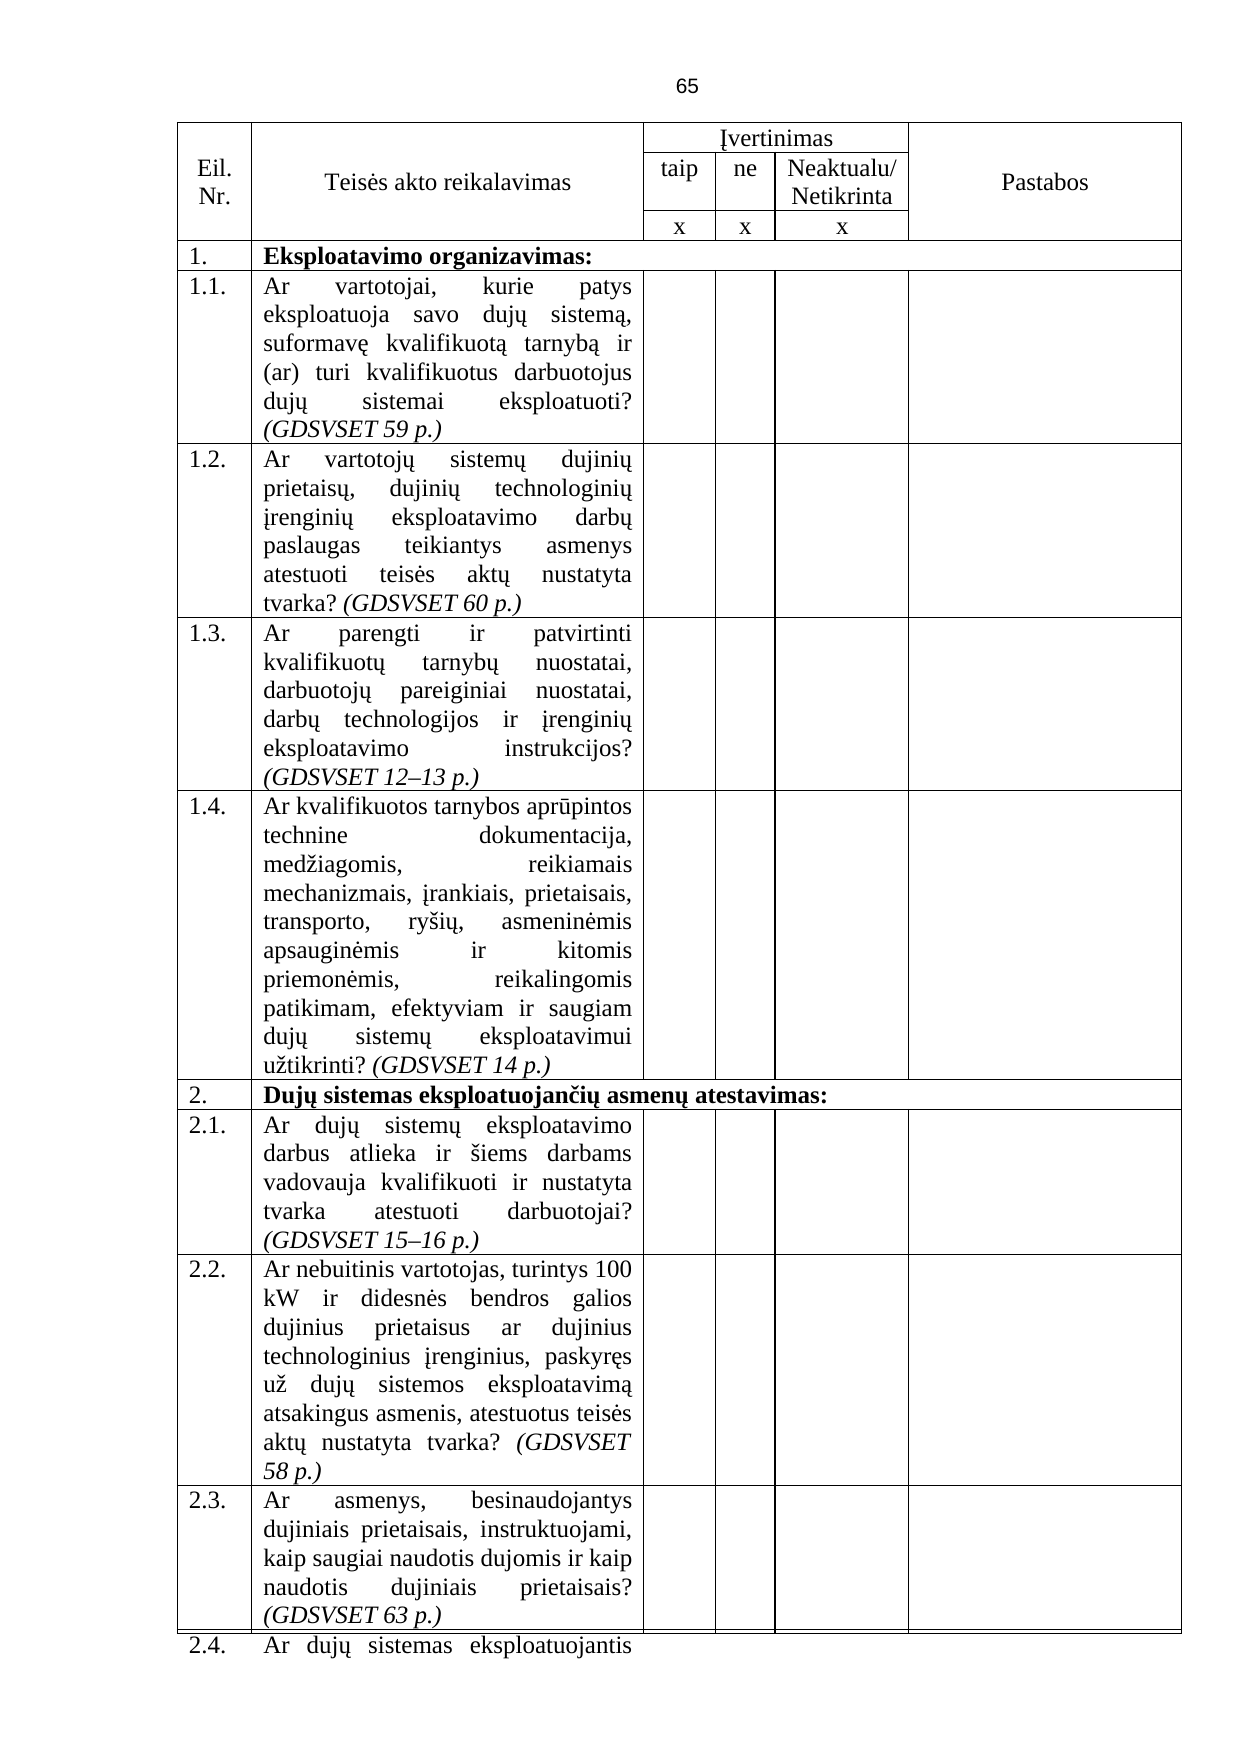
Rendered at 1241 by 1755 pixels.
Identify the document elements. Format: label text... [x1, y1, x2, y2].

table_cell [716, 1255, 774, 1484]
table_cell Ar nebuitinis vartotojas, turintys 100 kW ir didesnės bendros galios dujinius prietaisus ar dujinius technologinius įrenginius, paskyręs už dujų sistemos eksploatavimą atsakingus asmenis, atestuotus teisės aktų nustatyta tvarka? (GDSVSET 58 p.) [252, 1255, 643, 1484]
table_cell Ar parengti ir patvirtinti kvalifikuotų tarnybų nuostatai, darbuotojų pareiginiai nuostatai, darbų technologijos ir įrenginių eksploatavimo instrukcijos? (GDSVSET 12–13 p.) [252, 618, 643, 790]
table_cell [776, 271, 908, 443]
table_cell [909, 1110, 1181, 1253]
table_cell [716, 1110, 774, 1253]
table_header Eil. Nr. [178, 123, 251, 240]
table_cell Ar kvalifikuotos tarnybos aprūpintos technine dokumentacija, medžiagomis, reikiamais mechanizmais, įrankiais, prietaisais, transporto, ryšių, asmeninėmis apsauginėmis ir kitomis priemonėmis, reikalingomis patikimam, efektyviam ir saugiam dujų sistemų eksploatavimui užtikrinti? (GDSVSET 14 p.) [252, 791, 643, 1079]
table_header Įvertinimas [644, 123, 908, 152]
table_cell [909, 271, 1181, 443]
table_header Teisės akto reikalavimas [252, 123, 643, 240]
table_cell [644, 1255, 715, 1484]
table_cell [776, 618, 908, 790]
table_cell 2.3. [178, 1486, 251, 1629]
table_cell [776, 1110, 908, 1253]
table_cell [716, 271, 774, 443]
table_cell [909, 1486, 1181, 1629]
table_cell x [716, 211, 774, 240]
table_cell [644, 1486, 715, 1629]
table_cell [644, 1110, 715, 1253]
table_cell [776, 1486, 908, 1629]
table_cell 1.3. [178, 618, 251, 790]
table_cell [644, 618, 715, 790]
table_cell [644, 791, 715, 1079]
table_cell 1. [178, 241, 251, 270]
table_cell [776, 1255, 908, 1484]
table_cell 2. [178, 1080, 251, 1109]
table_cell Ar dujų sistemų eksploatavimo darbus atlieka ir šiems darbams vadovauja kvalifikuoti ir nustatyta tvarka atestuoti darbuotojai? (GDSVSET 15–16 p.) [252, 1110, 643, 1253]
table_cell [909, 1255, 1181, 1484]
table_cell [909, 618, 1181, 790]
table_cell [776, 444, 908, 617]
table_cell 2.2. [178, 1255, 251, 1484]
table_cell Ar vartotojų sistemų dujinių prietaisų, dujinių technologinių įrenginių eksploatavimo darbų paslaugas teikiantys asmenys atestuoti teisės aktų nustatyta tvarka? (GDSVSET 60 p.) [252, 444, 643, 617]
table_cell taip [644, 153, 715, 210]
table_cell [716, 444, 774, 617]
table_cell [776, 791, 908, 1079]
table_cell 1.1. [178, 271, 251, 443]
table_cell [644, 271, 715, 443]
table_cell Ar vartotojai, kurie patys eksploatuoja savo dujų sistemą, suformavę kvalifikuotą tarnybą ir (ar) turi kvalifikuotus darbuotojus dujų sistemai eksploatuoti? (GDSVSET 59 p.) [252, 271, 643, 443]
table_cell [644, 444, 715, 617]
table_cell Eksploatavimo organizavimas: [252, 241, 1181, 270]
table_cell [909, 444, 1181, 617]
table_cell Ar asmenys, besinaudojantys dujiniais prietaisais, instruktuojami, kaip saugiai naudotis dujomis ir kaip naudotis dujiniais prietaisais? (GDSVSET 63 p.) [252, 1486, 643, 1629]
table_cell Dujų sistemas eksploatuojančių asmenų atestavimas: [252, 1080, 1181, 1109]
table_cell [716, 618, 774, 790]
table_cell 1.2. [178, 444, 251, 617]
table_cell [716, 791, 774, 1079]
table_cell [909, 791, 1181, 1079]
table_header Pastabos [909, 123, 1181, 240]
table_cell x [776, 211, 908, 240]
table_cell [716, 1486, 774, 1629]
table_cell ne [716, 153, 774, 210]
table_cell x [644, 211, 715, 240]
table_cell 2.1. [178, 1110, 251, 1253]
table_cell Neaktualu/ Netikrinta [776, 153, 908, 210]
table_cell 1.4. [178, 791, 251, 1079]
